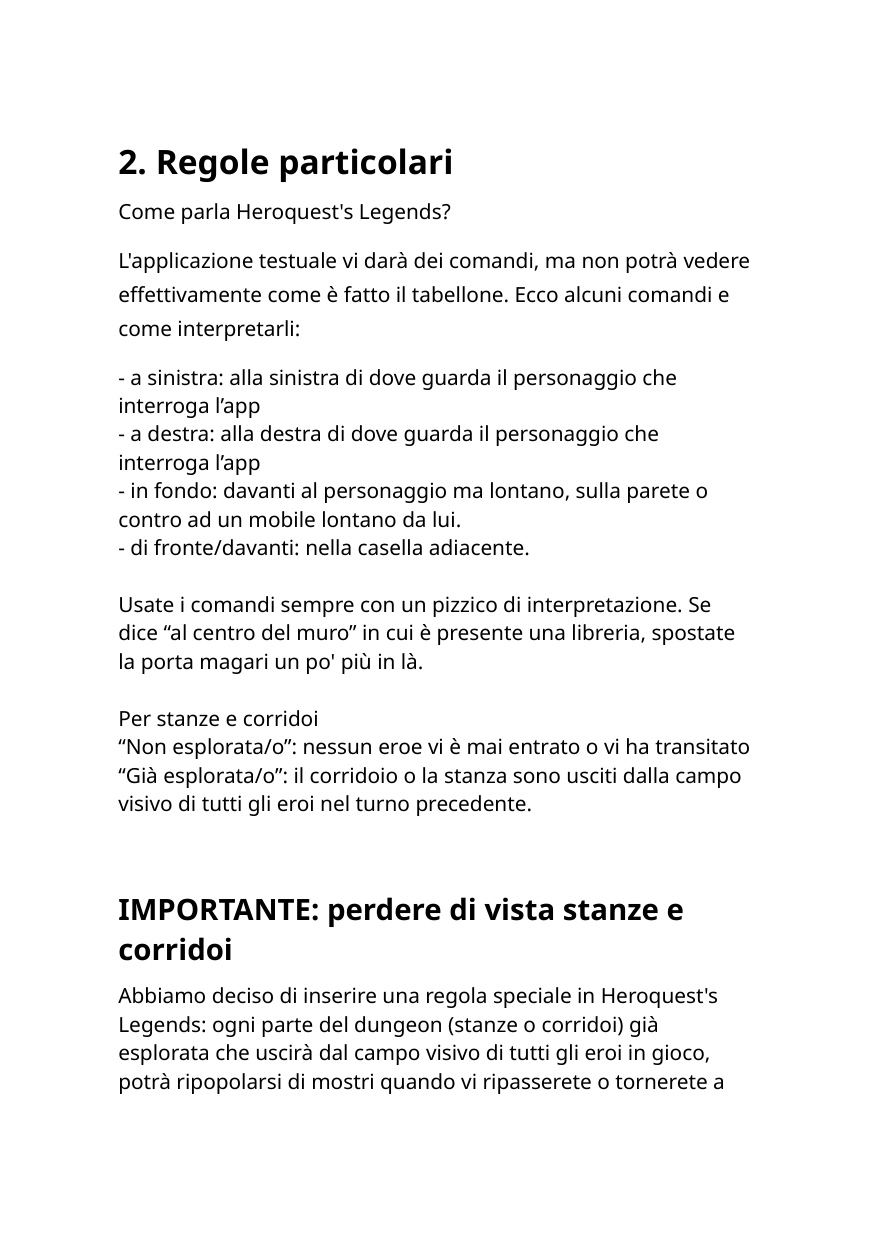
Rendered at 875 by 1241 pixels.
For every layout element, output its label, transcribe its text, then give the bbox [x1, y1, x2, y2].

text - a destra: alla destra di dove guarda il personaggio che interroga l’app [118, 419, 756, 476]
text Per stanze e corridoi [118, 704, 756, 732]
subtitle 2. Regole particolari [118, 139, 756, 185]
text L'applicazione testuale vi darà dei comandi, ma non potrà vedere effettivamente come è fatto il tabellone. Ecco alcuni comandi e come interpretarli: [118, 246, 756, 342]
text - di fronte/davanti: nella casella adiacente. [118, 533, 756, 562]
text “Non esplorata/o”: nessun eroe vi è mai entrato o vi ha transitato [118, 732, 756, 761]
text Abbiamo deciso di inserire una regola speciale in Heroquest's Legends: ogni parte del dungeon (stanze o corridoi) già esplorata che uscirà dal campo visivo di tutti gli eroi in gioco, potrà ripopolarsi di mostri quando vi ripasserete o tornerete a [118, 982, 756, 1095]
text “Già esplorata/o”: il corridoio o la stanza sono usciti dalla campo visivo di tutti gli eroi nel turno precedente. [118, 761, 756, 818]
text - in fondo: davanti al personaggio ma lontano, sulla parete o contro ad un mobile lontano da lui. [118, 476, 756, 533]
text - a sinistra: alla sinistra di dove guarda il personaggio che interroga l’app [118, 363, 756, 419]
subtitle IMPORTANTE: perdere di vista stanze e corridoi [118, 889, 756, 969]
text Usate i comandi sempre con un pizzico di interpretazione. Se dice “al centro del muro” in cui è presente una libreria, spostate la porta magari un po' più in là. [118, 590, 756, 675]
text Come parla Heroquest's Legends? [118, 197, 756, 226]
